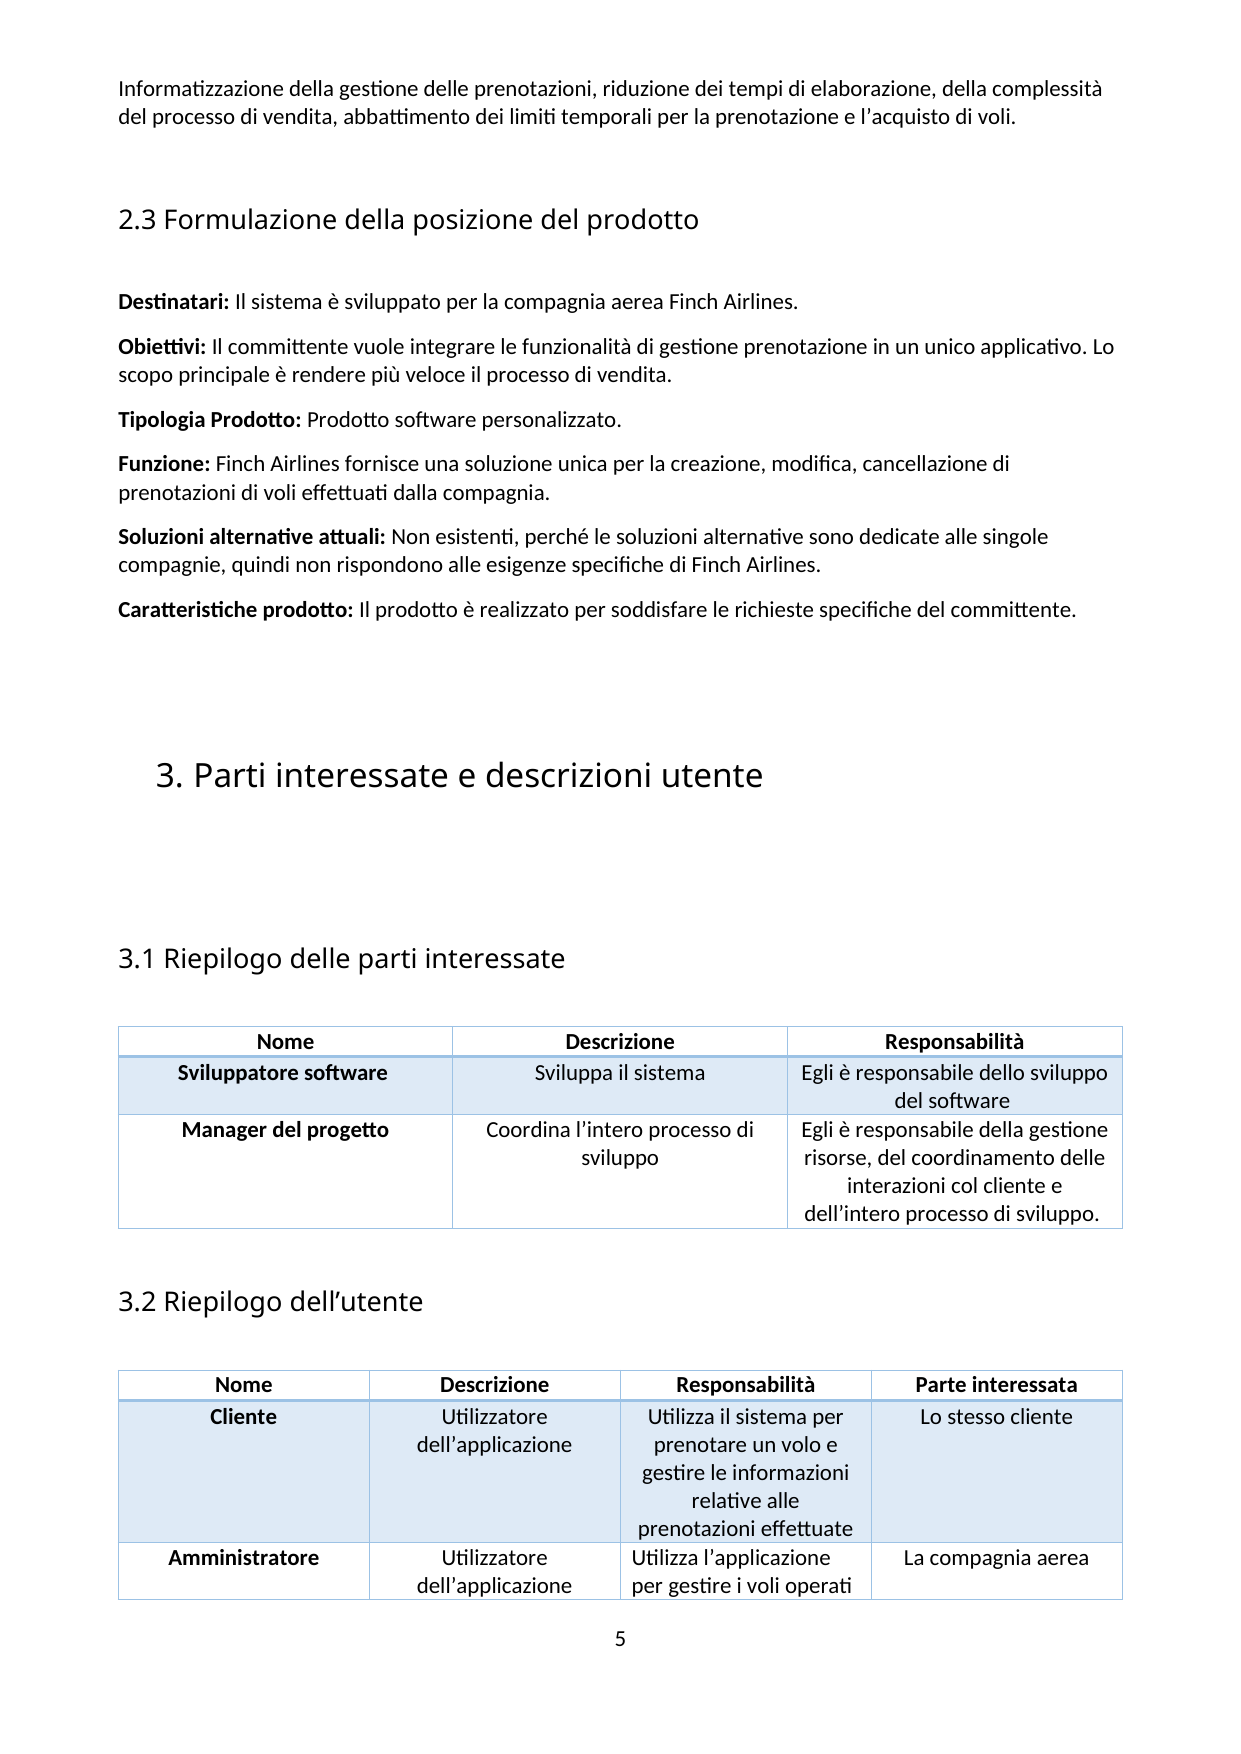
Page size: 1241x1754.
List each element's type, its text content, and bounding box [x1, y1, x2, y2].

subtitle 3.2 Riepilogo dell’utente [118, 1283, 1122, 1319]
table_header Descrizione [453, 1027, 787, 1055]
table_cell Utilizzatore dell’applicazione [370, 1543, 620, 1599]
subtitle 3.1 Riepilogo delle parti interessate [118, 939, 1122, 976]
table_header Parte interessata [872, 1371, 1122, 1399]
table_header Nome [119, 1027, 452, 1055]
table_cell Manager del progetto [119, 1115, 452, 1227]
table_cell Sviluppatore software [119, 1058, 452, 1114]
table_cell Egli è responsabile dello sviluppo del software [788, 1058, 1122, 1114]
table_cell Amministratore [119, 1543, 369, 1599]
table_cell Utilizzatore dell’applicazione [370, 1402, 620, 1542]
subtitle 2.3 Formulazione della posizione del prodotto [118, 201, 1122, 237]
table_cell Lo stesso cliente [872, 1402, 1122, 1542]
table_cell Utilizza il sistema per prenotare un volo e gestire le informazioni relative alle prenotazioni effettuate [621, 1402, 871, 1542]
table_cell Cliente [119, 1402, 369, 1542]
text Soluzioni alternative attuali: Non esistenti, perché le soluzioni alternative sono dedicate alle singole compagnie, quindi non rispondono alle esigenze specifiche di Finch Airlines. [118, 522, 1122, 578]
text Tipologia Prodotto: Prodotto software personalizzato. [118, 405, 1122, 433]
table_header Nome [119, 1371, 369, 1399]
table_cell Egli è responsabile della gestione risorse, del coordinamento delle interazioni col cliente e dell’intero processo di sviluppo. [788, 1115, 1122, 1227]
text Obiettivi: Il committente vuole integrare le funzionalità di gestione prenotazione in un unico applicativo. Lo scopo principale è rendere più veloce il processo di vendita. [118, 332, 1122, 388]
text Informatizzazione della gestione delle prenotazioni, riduzione dei tempi di elaborazione, della complessità del processo di vendita, abbattimento dei limiti temporali per la prenotazione e l’acquisto di voli. [118, 74, 1122, 130]
table_cell Coordina l’intero processo di sviluppo [453, 1115, 787, 1227]
table_cell Utilizza l’applicazione per gestire i voli operati [621, 1543, 871, 1599]
text Destinatari: Il sistema è sviluppato per la compagnia aerea Finch Airlines. [118, 287, 1122, 316]
table_header Responsabilità [788, 1027, 1122, 1055]
table_cell La compagnia aerea [872, 1543, 1122, 1599]
list Parti interessate e descrizioni utente [156, 752, 1122, 798]
table_header Descrizione [370, 1371, 620, 1399]
text Caratteristiche prodotto: Il prodotto è realizzato per soddisfare le richieste specifiche del committente. [118, 595, 1122, 623]
text Funzione: Finch Airlines fornisce una soluzione unica per la creazione, modifica, cancellazione di prenotazioni di voli effettuati dalla compagnia. [118, 449, 1122, 506]
table_cell Sviluppa il sistema [453, 1058, 787, 1114]
table_header Responsabilità [621, 1371, 871, 1399]
